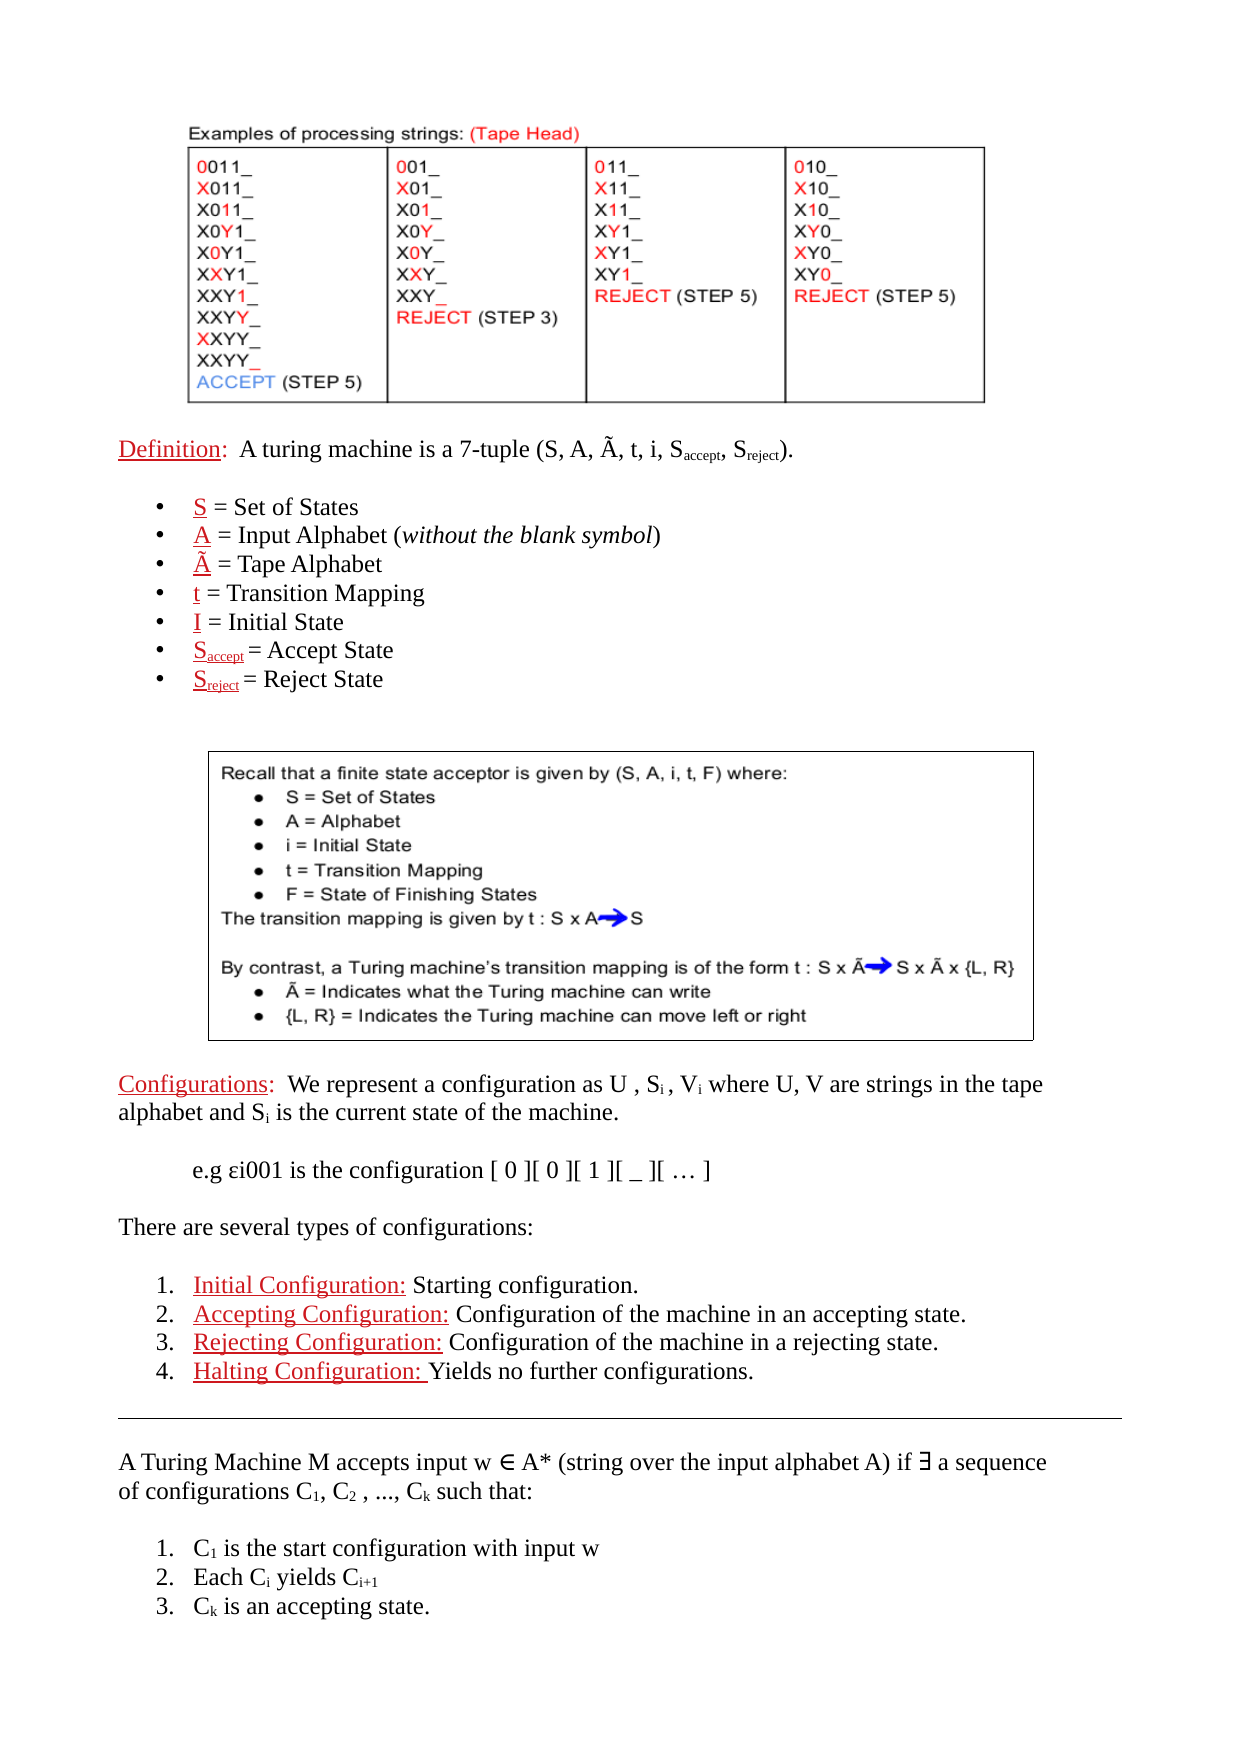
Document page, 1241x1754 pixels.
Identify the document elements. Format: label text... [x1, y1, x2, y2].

list Ck is an accepting state. [156, 1591, 1122, 1619]
list C1 is the start configuration with input w [156, 1533, 1122, 1562]
text A Turing Machine M accepts input w ∈ A* (string over the input alphabet A) if ∃ a sequence [118, 1447, 1122, 1476]
picture [210, 753, 1030, 1037]
text Configurations: We represent a configuration as U , Si , Vi where U, V are strings in the tape alphabet and Si is the current state of the machine. [118, 1069, 1122, 1126]
list Halting Configuration: Yields no further configurations. [156, 1356, 1122, 1385]
list Saccept = Accept State [156, 636, 1122, 664]
text of configurations C1, C2 , ..., Ck such that: [118, 1476, 1122, 1504]
list Rejecting Configuration: Configuration of the machine in a rejecting state. [156, 1327, 1122, 1356]
text e.g εi001 is the configuration [ 0 ][ 0 ][ 1 ][ _ ][ … ] [118, 1155, 1122, 1184]
list A = Input Alphabet (without the blank symbol) [156, 521, 1122, 549]
text There are several types of configurations: [118, 1212, 1122, 1241]
list I = Initial State [156, 607, 1122, 636]
text Definition: A turing machine is a 7-tuple (S, A, Ã, t, i, Saccept, Sreject). [118, 434, 1122, 463]
list Ã = Tape Alphabet [156, 549, 1122, 578]
picture [174, 118, 1002, 414]
list t = Transition Mapping [156, 578, 1122, 607]
list Accepting Configuration: Configuration of the machine in an accepting state. [156, 1299, 1122, 1327]
list Initial Configuration: Starting configuration. [156, 1270, 1122, 1299]
list Sreject = Reject State [156, 664, 1122, 693]
list Each Ci yields Ci+1 [156, 1562, 1122, 1591]
list S = Set of States [156, 492, 1122, 521]
